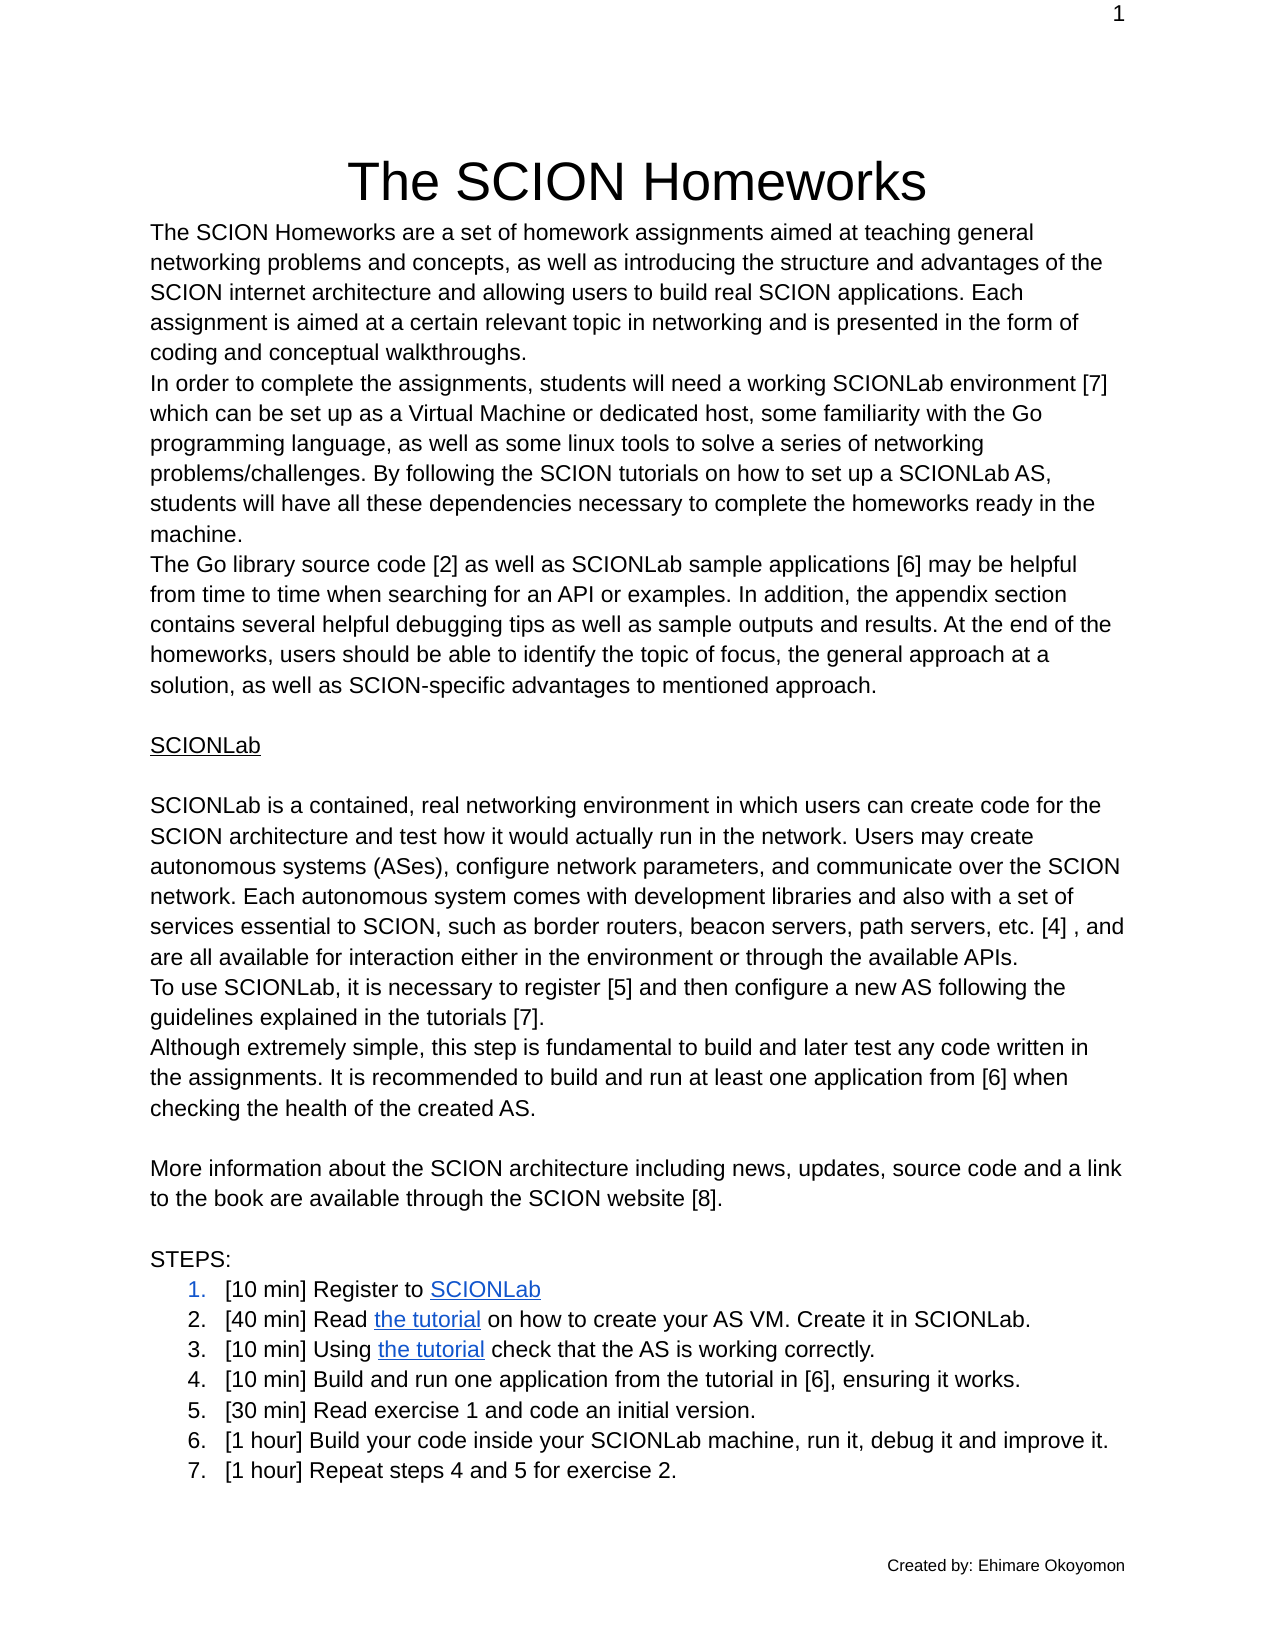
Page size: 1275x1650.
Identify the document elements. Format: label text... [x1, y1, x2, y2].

list [10 min] Using the tutorial check that the AS is working correctly. [187, 1336, 1125, 1363]
list [1 hour] Repeat steps 4 and 5 for exercise 2. [187, 1457, 1125, 1483]
list [40 min] Read the tutorial on how to create your AS VM. Create it in SCIONLab. [187, 1306, 1125, 1332]
text The Go library source code [2] as well as SCIONLab sample applications [6] may be helpful from time to time when searching for an API or examples. In addition, the appendix section contains several helpful debugging tips as well as sample outputs and results. At the end of the homeworks, users should be able to identify the topic of focus, the general approach at a solution, as well as SCION-specific advantages to mentioned approach. [150, 551, 1125, 698]
text SCIONLab [150, 732, 1125, 758]
list [10 min] Build and run one application from the tutorial in [6], ensuring it works. [187, 1366, 1125, 1393]
list [10 min] Register to SCIONLab [187, 1276, 1125, 1302]
list [1 hour] Build your code inside your SCIONLab machine, run it, debug it and improve it. [187, 1427, 1125, 1453]
text STEPS: [150, 1246, 1125, 1272]
text In order to complete the assignments, students will need a working SCIONLab environment [7] which can be set up as a Virtual Machine or dedicated host, some familiarity with the Go programming language, as well as some linux tools to solve a series of networking problems/challenges. By following the SCION tutorials on how to set up a SCIONLab AS, students will have all these dependencies necessary to complete the homeworks ready in the machine. [150, 369, 1125, 547]
title The SCION Homeworks [150, 150, 1125, 212]
list [30 min] Read exercise 1 and code an initial version. [187, 1397, 1125, 1423]
text More information about the SCION architecture including news, updates, source code and a link to the book are available through the SCION website [8]. [150, 1155, 1125, 1212]
text Although extremely simple, this step is fundamental to build and later test any code written in the assignments. It is recommended to build and run at least one application from [6] when checking the health of the created AS. [150, 1034, 1125, 1121]
text The SCION Homeworks are a set of homework assignments aimed at teaching general networking problems and concepts, as well as introducing the structure and advantages of the SCION internet architecture and allowing users to build real SCION applications. Each assignment is aimed at a certain relevant topic in networking and is presented in the form of coding and conceptual walkthroughs. [150, 218, 1125, 366]
text SCIONLab is a contained, real networking environment in which users can create code for the SCION architecture and test how it would actually run in the network. Users may create autonomous systems (ASes), configure network parameters, and communicate over the SCION network. Each autonomous system comes with development libraries and also with a set of services essential to SCION, such as border routers, beacon servers, path servers, etc. [4] , and are all available for interaction either in the environment or through the available APIs. [150, 792, 1125, 970]
text To use SCIONLab, it is necessary to register [5] and then configure a new AS following the guidelines explained in the tutorials [7]. [150, 974, 1125, 1030]
